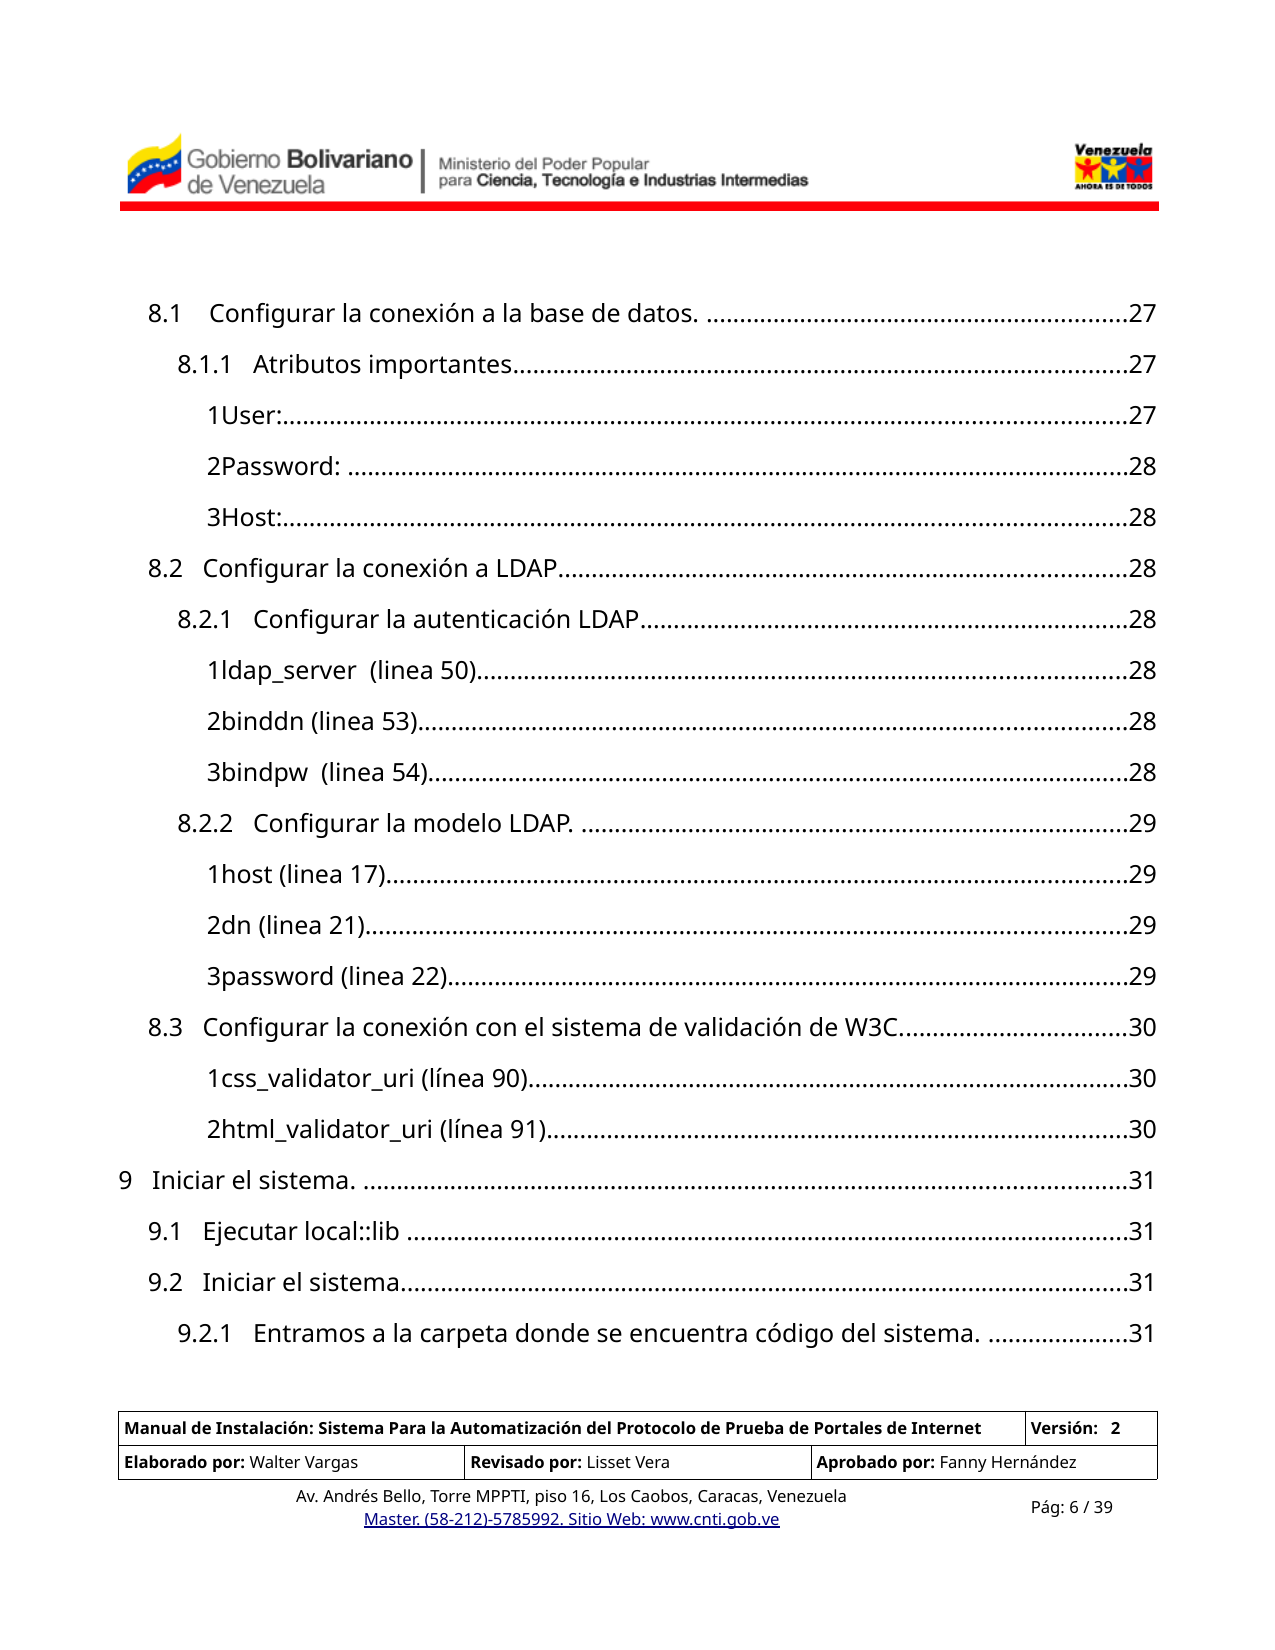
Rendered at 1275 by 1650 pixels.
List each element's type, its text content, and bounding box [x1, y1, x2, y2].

text 1ldap_server (linea 50) 28 [207, 652, 1157, 687]
text 3Host: 28 [207, 499, 1157, 533]
text 3bindpw (linea 54) 28 [207, 754, 1157, 789]
text 2html_validator_uri (línea 91) 30 [207, 1112, 1157, 1146]
text 8.2.1 Configurar la autenticación LDAP 28 [177, 601, 1157, 636]
text 9.1 Ejecutar local::lib 31 [148, 1214, 1157, 1248]
text 3password (linea 22) 29 [207, 959, 1157, 993]
text 8.2.2 Configurar la modelo LDAP. 29 [177, 806, 1157, 840]
text 1css_validator_uri (línea 90) 30 [207, 1061, 1157, 1095]
text 9.2 Iniciar el sistema 31 [148, 1265, 1157, 1299]
text 2dn (linea 21) 29 [207, 908, 1157, 942]
picture [120, 125, 1159, 211]
text 8.1.1 Atributos importantes 27 [177, 346, 1157, 380]
text 8.1 Configurar la conexión a la base de datos. 27 [148, 295, 1157, 329]
text 8.2 Configurar la conexión a LDAP 28 [148, 550, 1157, 584]
text 9.2.1 Entramos a la carpeta donde se encuentra código del sistema. 31 [177, 1316, 1157, 1350]
text 8.3 Configurar la conexión con el sistema de validación de W3C. 30 [148, 1010, 1157, 1044]
text 2Password: 28 [207, 448, 1157, 482]
text 1User: 27 [207, 397, 1157, 431]
text 1host (linea 17) 29 [207, 857, 1157, 891]
text 2binddn (linea 53) 28 [207, 703, 1157, 738]
text 9 Iniciar el sistema. 31 [118, 1163, 1157, 1197]
